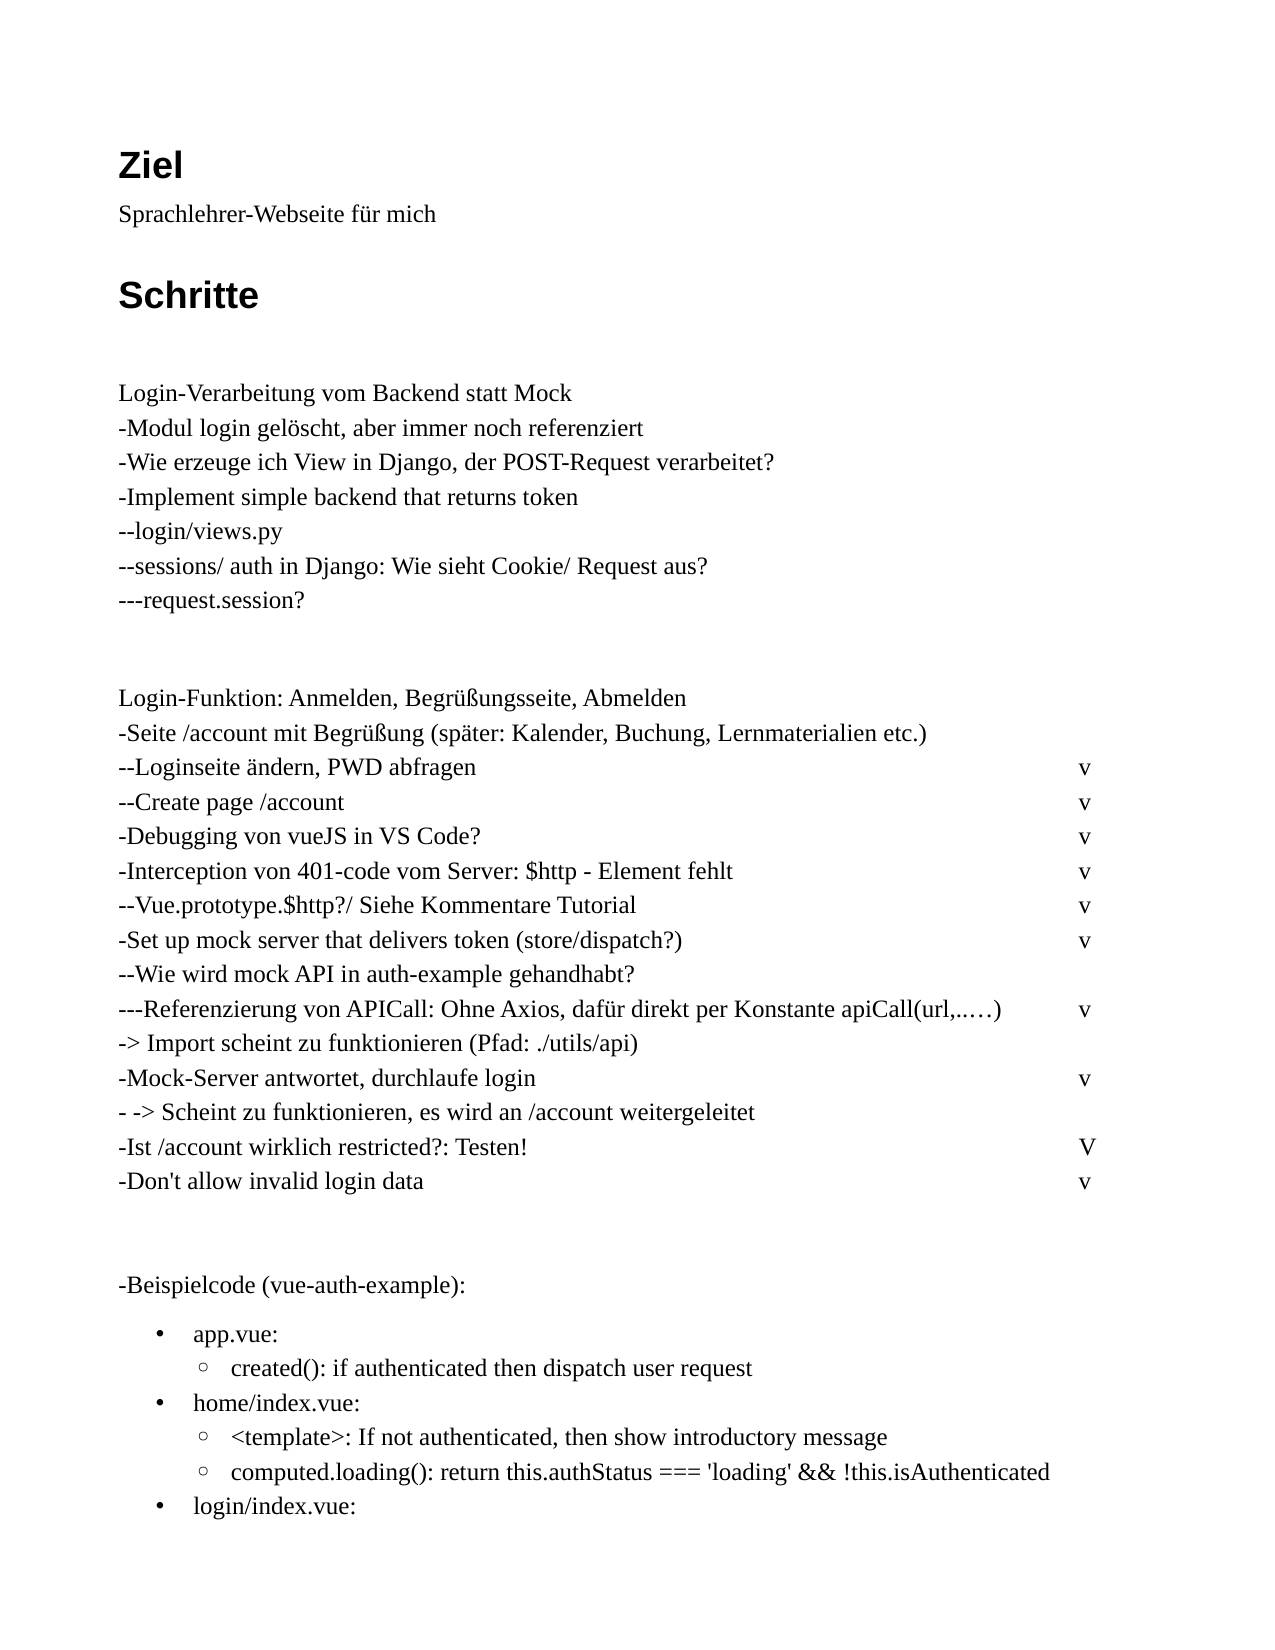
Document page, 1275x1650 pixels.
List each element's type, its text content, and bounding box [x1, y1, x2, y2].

list computed.loading(): return this.authStatus === 'loading' && !this.isAuthenticated [193, 1457, 1157, 1485]
list login/index.vue: [156, 1491, 1157, 1520]
subtitle Ziel [118, 143, 1157, 187]
list home/index.vue: [156, 1388, 1157, 1416]
list app.vue: [156, 1319, 1157, 1347]
text Login-Funktion: Anmelden, Begrüßungsseite, Abmelden -Seite /account mit Begrüßung (später: Kalender, Buchung, Lernmaterialien etc.) --Loginseite ändern, PWD abfragen v --Create page /account v -Debugging von vueJS in VS Code? v -Interception von 401-code vom Server: $http - Element fehlt v --Vue.prototype.$http?/ Siehe Kommentare Tutorial v -Set up mock server that delivers token (store/dispatch?) v --Wie wird mock API in auth-example gehandhabt? ---Referenzierung von APICall: Ohne Axios, dafür direkt per Konstante apiCall(url,..…) v -> Import scheint zu funktionieren (Pfad: ./utils/api) -Mock-Server antwortet, durchlaufe login v - -> Scheint zu funktionieren, es wird an /account weitergeleitet -Ist /account wirklich restricted?: Testen! V -Don't allow invalid login data v -Beispielcode (vue-auth-example): [118, 683, 1157, 1298]
subtitle Schritte [118, 273, 1157, 317]
text Sprachlehrer-Webseite für mich [118, 199, 1157, 228]
list <template>: If not authenticated, then show introductory message [193, 1422, 1157, 1451]
text Login-Verarbeitung vom Backend statt Mock -Modul login gelöscht, aber immer noch referenziert -Wie erzeuge ich View in Django, der POST-Request verarbeitet? -Implement simple backend that returns token --login/views.py --sessions/ auth in Django: Wie sieht Cookie/ Request aus? ---request.session? [118, 378, 1157, 614]
list created(): if authenticated then dispatch user request [193, 1353, 1157, 1382]
